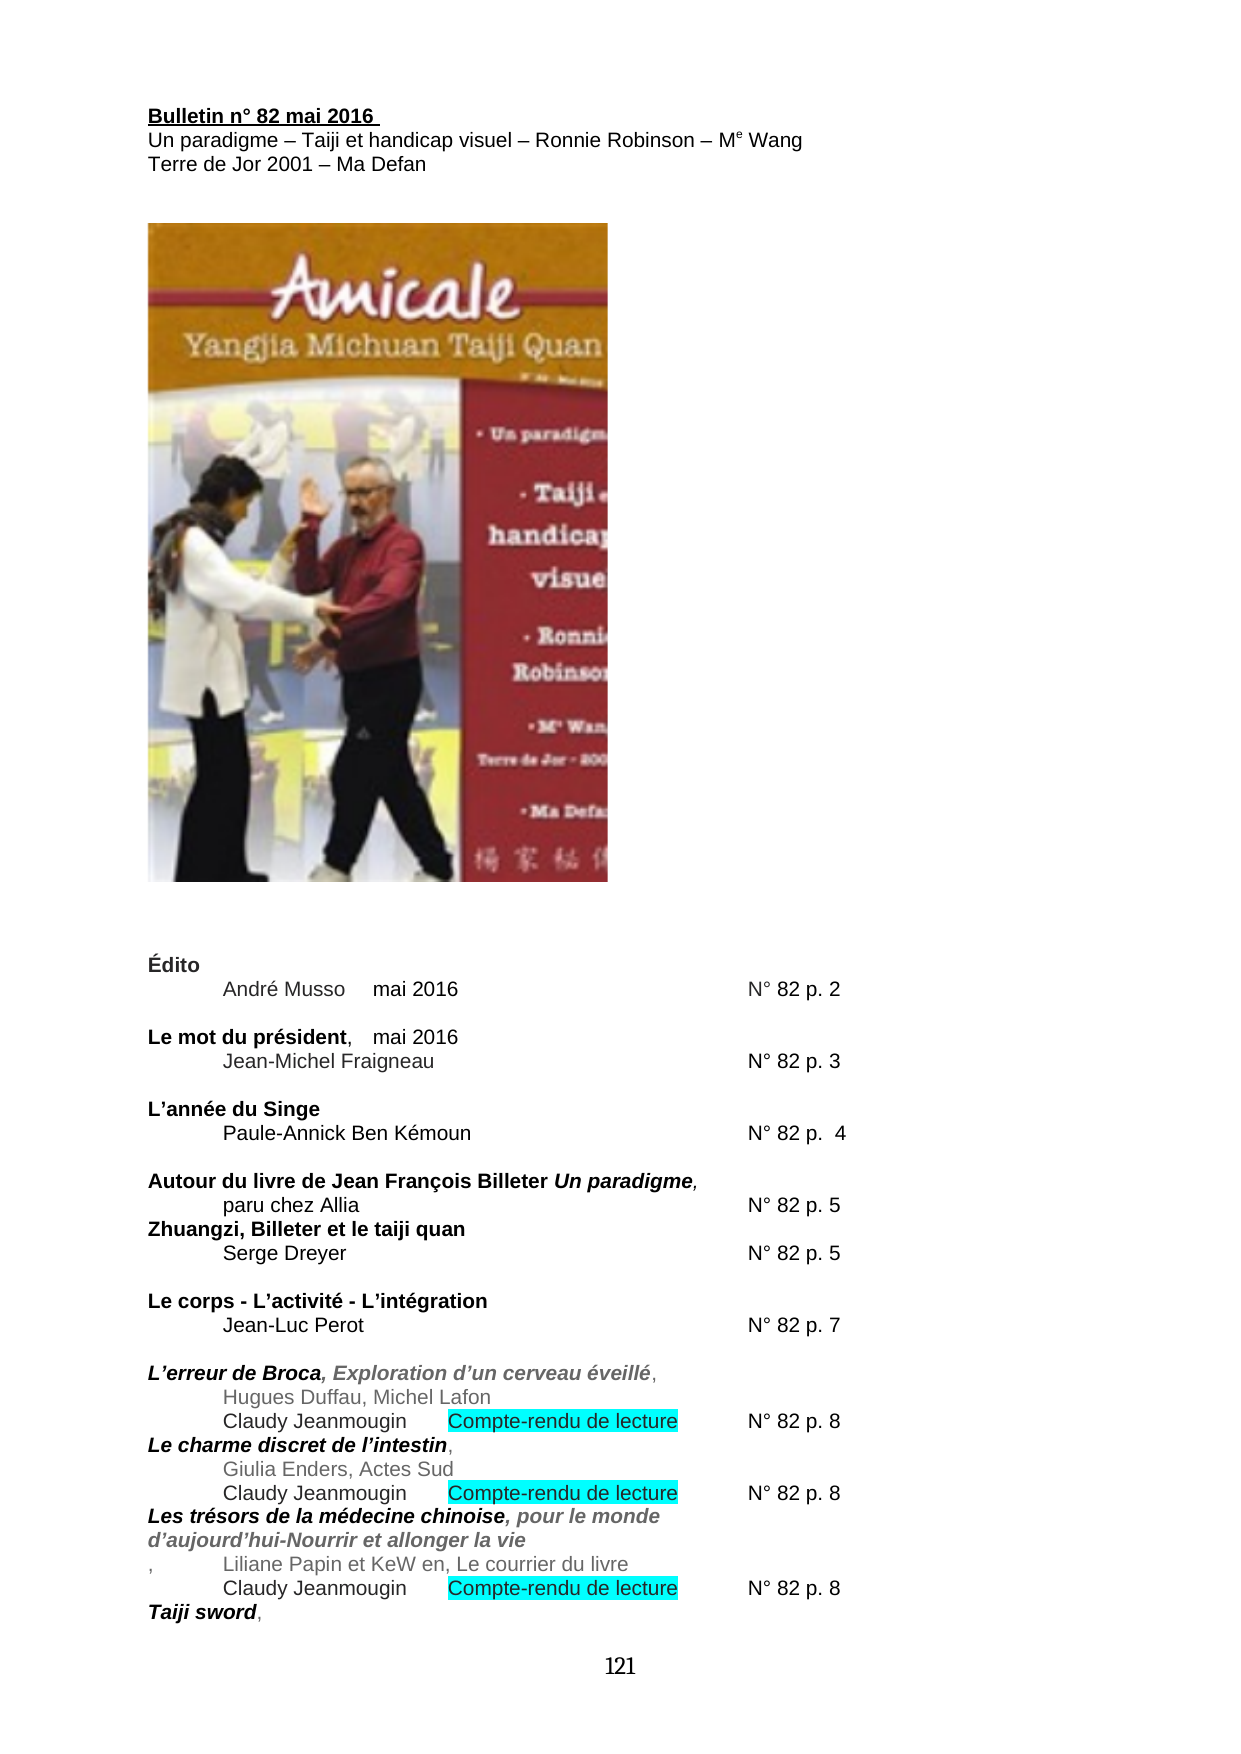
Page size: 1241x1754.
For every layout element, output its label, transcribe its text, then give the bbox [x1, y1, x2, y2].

text Autour du livre de Jean François Billeter Un paradigme, [148, 1169, 1093, 1193]
text L’année du Singe [148, 1097, 1093, 1121]
text Jean-Luc Perot N° 82 p. 7 [148, 1313, 1093, 1337]
subtitle Jean-Michel Fraigneau N° 82 p. 3 [148, 1049, 1093, 1073]
text Giulia Enders, Actes Sud [148, 1456, 1093, 1480]
text André Musso mai 2016 N° 82 p. 2 [148, 977, 1093, 1001]
text Serge Dreyer N° 82 p. 5 [148, 1241, 1093, 1265]
text Le charme discret de l’intestin, [148, 1432, 1093, 1456]
text paru chez Allia N° 82 p. 5 [148, 1193, 1093, 1217]
text Le corps - L’activité - L’intégration [148, 1289, 1093, 1313]
text Claudy Jeanmougin Compte-rendu de lecture N° 82 p. 8 [148, 1576, 1093, 1600]
text Paule-Annick Ben Kémoun N° 82 p. 4 [148, 1121, 1093, 1145]
text Hugues Duffau, Michel Lafon [148, 1384, 1093, 1408]
text Un paradigme – Taiji et handicap visuel – Ronnie Robinson – Me Wang [148, 127, 1093, 151]
text Claudy Jeanmougin Compte-rendu de lecture N° 82 p. 8 [148, 1480, 1093, 1504]
text Zhuangzi, Billeter et le taiji quan [148, 1217, 1093, 1241]
text d’aujourd’hui-Nourrir et allonger la vie [148, 1528, 1093, 1552]
picture [147, 223, 608, 882]
subtitle Le mot du président, mai 2016 [148, 1025, 1093, 1049]
subtitle Bulletin n° 82 mai 2016 [148, 103, 1093, 127]
text , Liliane Papin et KeW en, Le courrier du livre [148, 1552, 1093, 1576]
text L’erreur de Broca, Exploration d’un cerveau éveillé, [148, 1361, 1093, 1384]
text Taiji sword, [148, 1600, 1093, 1624]
text Terre de Jor 2001 – Ma Defan [148, 151, 1093, 175]
text Les trésors de la médecine chinoise, pour le monde [148, 1504, 1093, 1528]
text Claudy Jeanmougin Compte-rendu de lecture N° 82 p. 8 [148, 1408, 1093, 1432]
text Édito [148, 953, 1093, 977]
